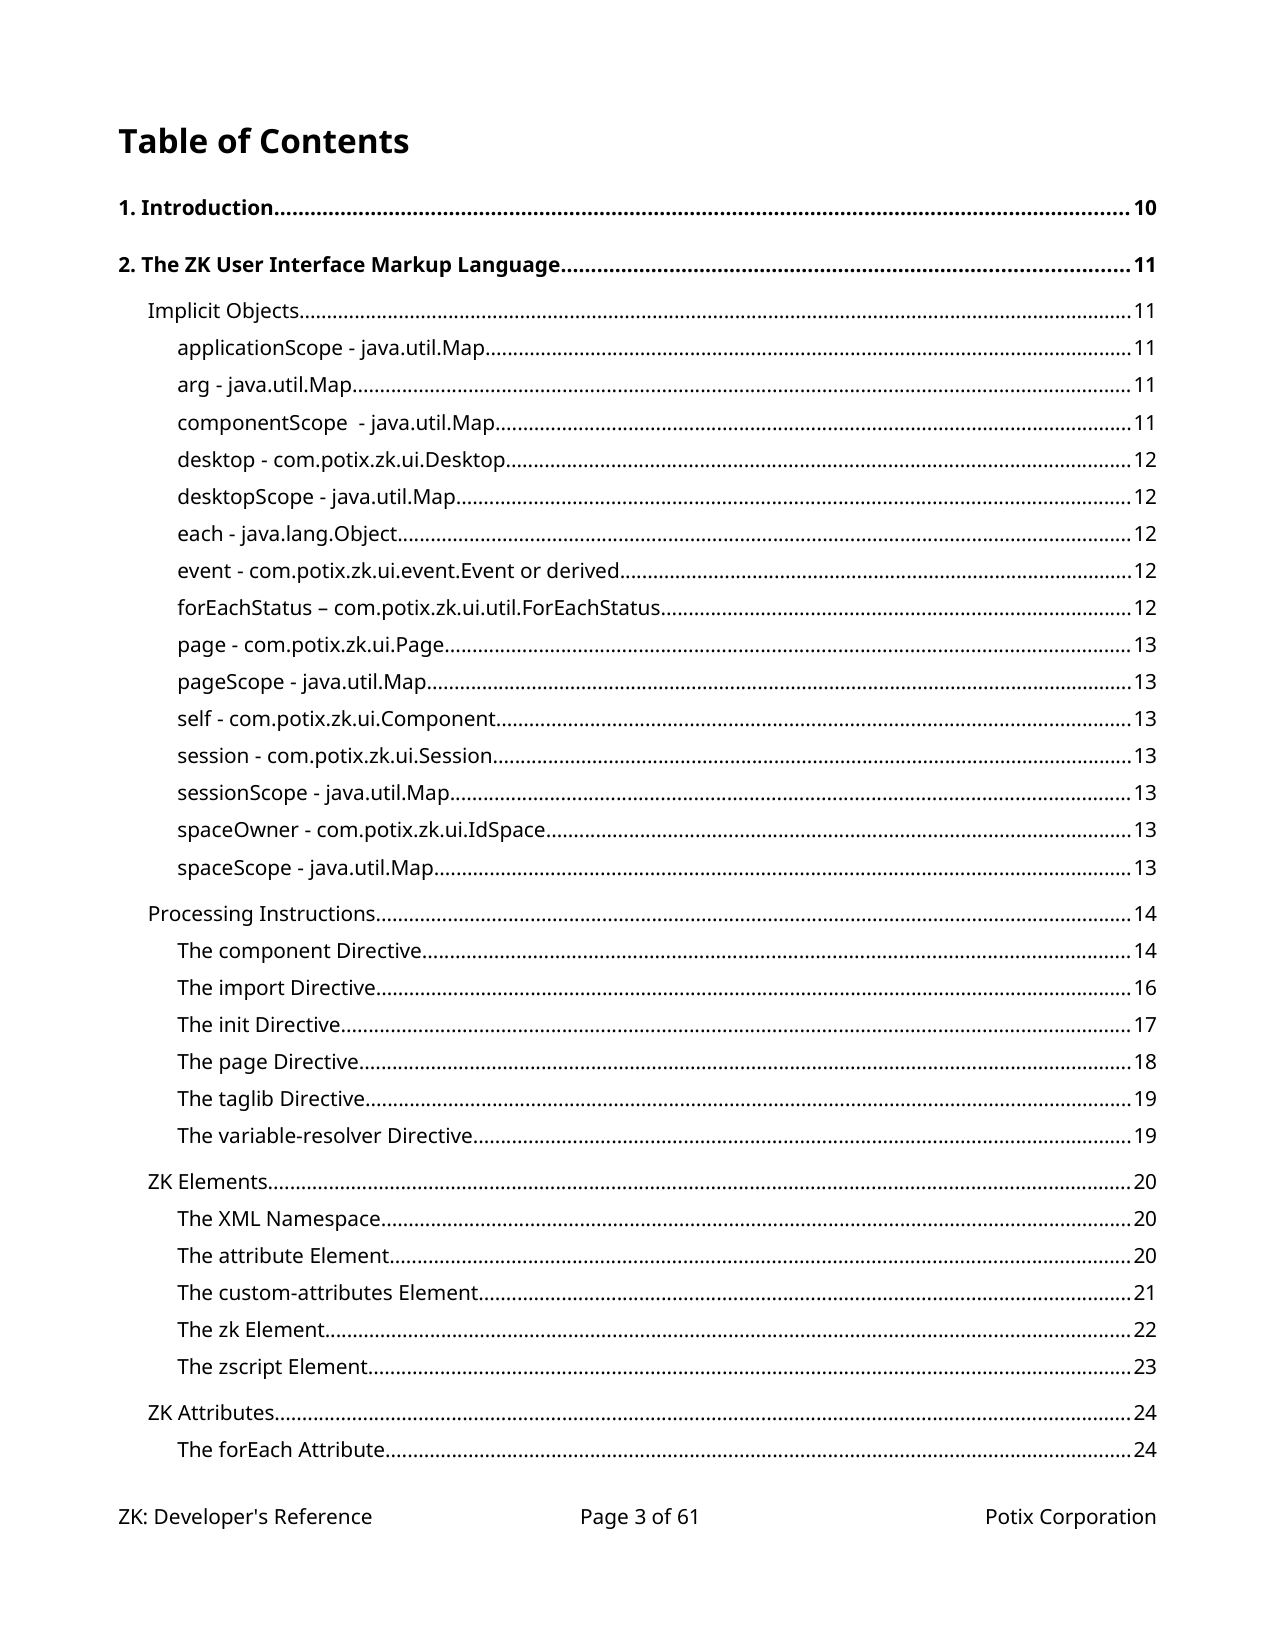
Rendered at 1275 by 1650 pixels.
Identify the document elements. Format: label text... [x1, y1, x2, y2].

text The attribute Element 20 [177, 1241, 1157, 1269]
text forEachStatus – com.potix.zk.ui.util.ForEachStatus 12 [177, 593, 1157, 621]
text ZK Attributes 24 [148, 1398, 1157, 1427]
text spaceOwner - com.potix.zk.ui.IdSpace 13 [177, 816, 1157, 844]
text applicationScope - java.util.Map 11 [177, 333, 1157, 362]
text self - com.potix.zk.ui.Component 13 [177, 704, 1157, 733]
text 2. The ZK User Interface Markup Language 11 [118, 251, 1157, 279]
text The taglib Directive 19 [177, 1084, 1157, 1112]
text event - com.potix.zk.ui.event.Event or derived 12 [177, 556, 1157, 584]
text The XML Namespace 20 [177, 1204, 1157, 1232]
text page - com.potix.zk.ui.Page 13 [177, 630, 1157, 658]
text The zk Element 22 [177, 1315, 1157, 1344]
text The zscript Element 23 [177, 1352, 1157, 1381]
text ZK Elements 20 [148, 1167, 1157, 1195]
text componentScope - java.util.Map 11 [177, 408, 1157, 436]
text The component Directive 14 [177, 936, 1157, 964]
text sessionScope - java.util.Map 13 [177, 778, 1157, 807]
text each - java.lang.Object 12 [177, 519, 1157, 547]
text spaceScope - java.util.Map 13 [177, 853, 1157, 881]
text The forEach Attribute 24 [177, 1436, 1157, 1464]
text The custom-attributes Element 21 [177, 1278, 1157, 1307]
text The page Directive 18 [177, 1047, 1157, 1075]
text arg - java.util.Map 11 [177, 371, 1157, 399]
text Implicit Objects 11 [148, 296, 1157, 325]
text The init Directive 17 [177, 1010, 1157, 1038]
subtitle Table of Contents [118, 118, 1157, 163]
text session - com.potix.zk.ui.Session 13 [177, 741, 1157, 770]
text desktopScope - java.util.Map 12 [177, 482, 1157, 510]
text pageScope - java.util.Map 13 [177, 667, 1157, 696]
text The variable-resolver Directive 19 [177, 1121, 1157, 1149]
text desktop - com.potix.zk.ui.Desktop 12 [177, 445, 1157, 473]
text 1. Introduction 10 [118, 193, 1157, 221]
text The import Directive 16 [177, 973, 1157, 1001]
text Processing Instructions 14 [148, 899, 1157, 927]
